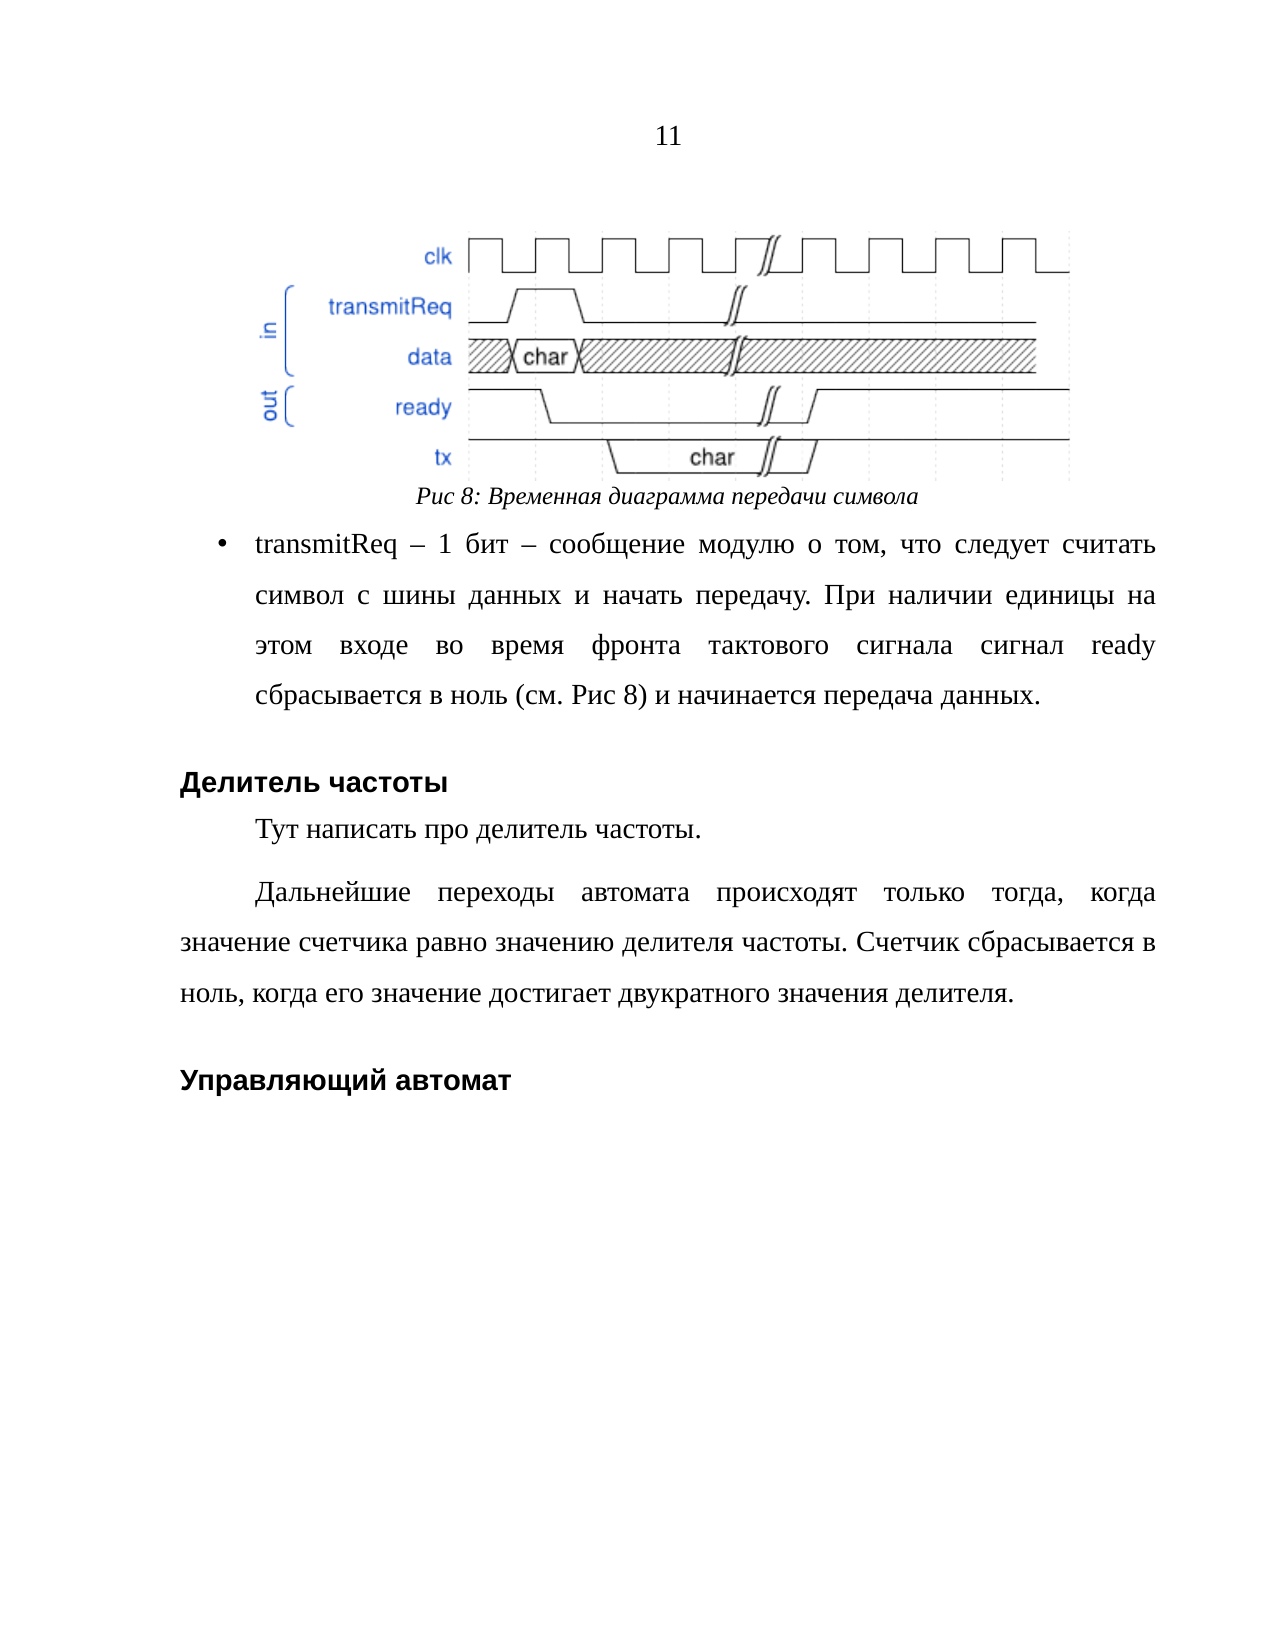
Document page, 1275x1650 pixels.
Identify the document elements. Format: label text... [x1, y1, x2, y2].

list Рис 8: Временная диаграмма передачи символа [235, 481, 1102, 510]
picture [235, 231, 1102, 481]
list transmitReq – 1 бит – сообщение модулю о том, что следует считать символ с шины данных и начать передачу. При наличии единицы на этом входе во время фронта тактового сигнала сигнал ready сбрасывается в ноль (см. Рис 8) и начинается передача данных. [217, 208, 1157, 711]
text Тут написать про делитель частоты. [180, 811, 1157, 845]
text Дальнейшие переходы автомата происходят только тогда, когда значение счетчика равно значению делителя частоты. Счетчик сбрасывается в ноль, когда его значение достигает двукратного значения делителя. [180, 874, 1157, 1008]
subtitle Делитель частоты [180, 765, 1157, 799]
subtitle Управляющий автомат [180, 1063, 1157, 1096]
